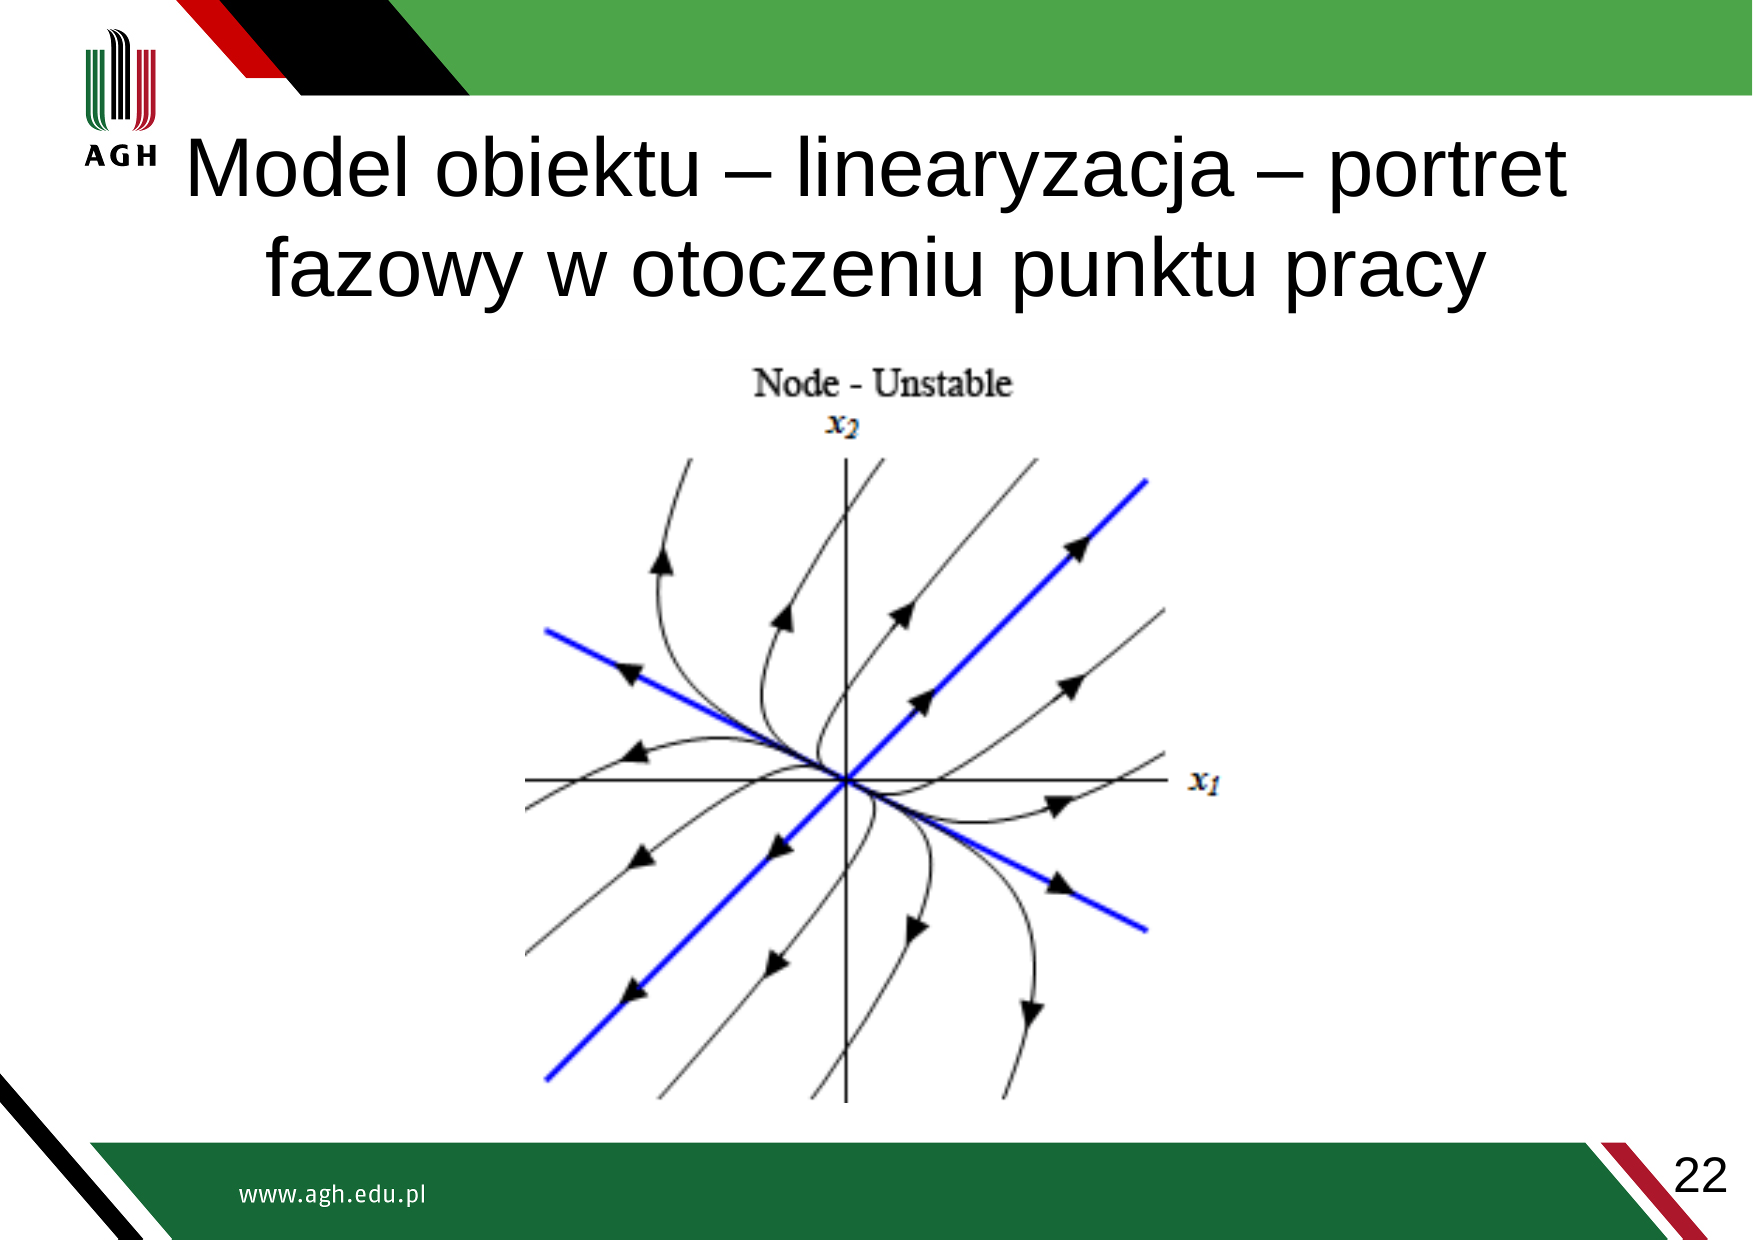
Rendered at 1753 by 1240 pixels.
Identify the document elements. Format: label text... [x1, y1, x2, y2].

picture [0, 0, 1753, 1240]
title Model obiektu – linearyzacja – portret fazowy w otoczeniu punktu pracy [131, 105, 1622, 323]
